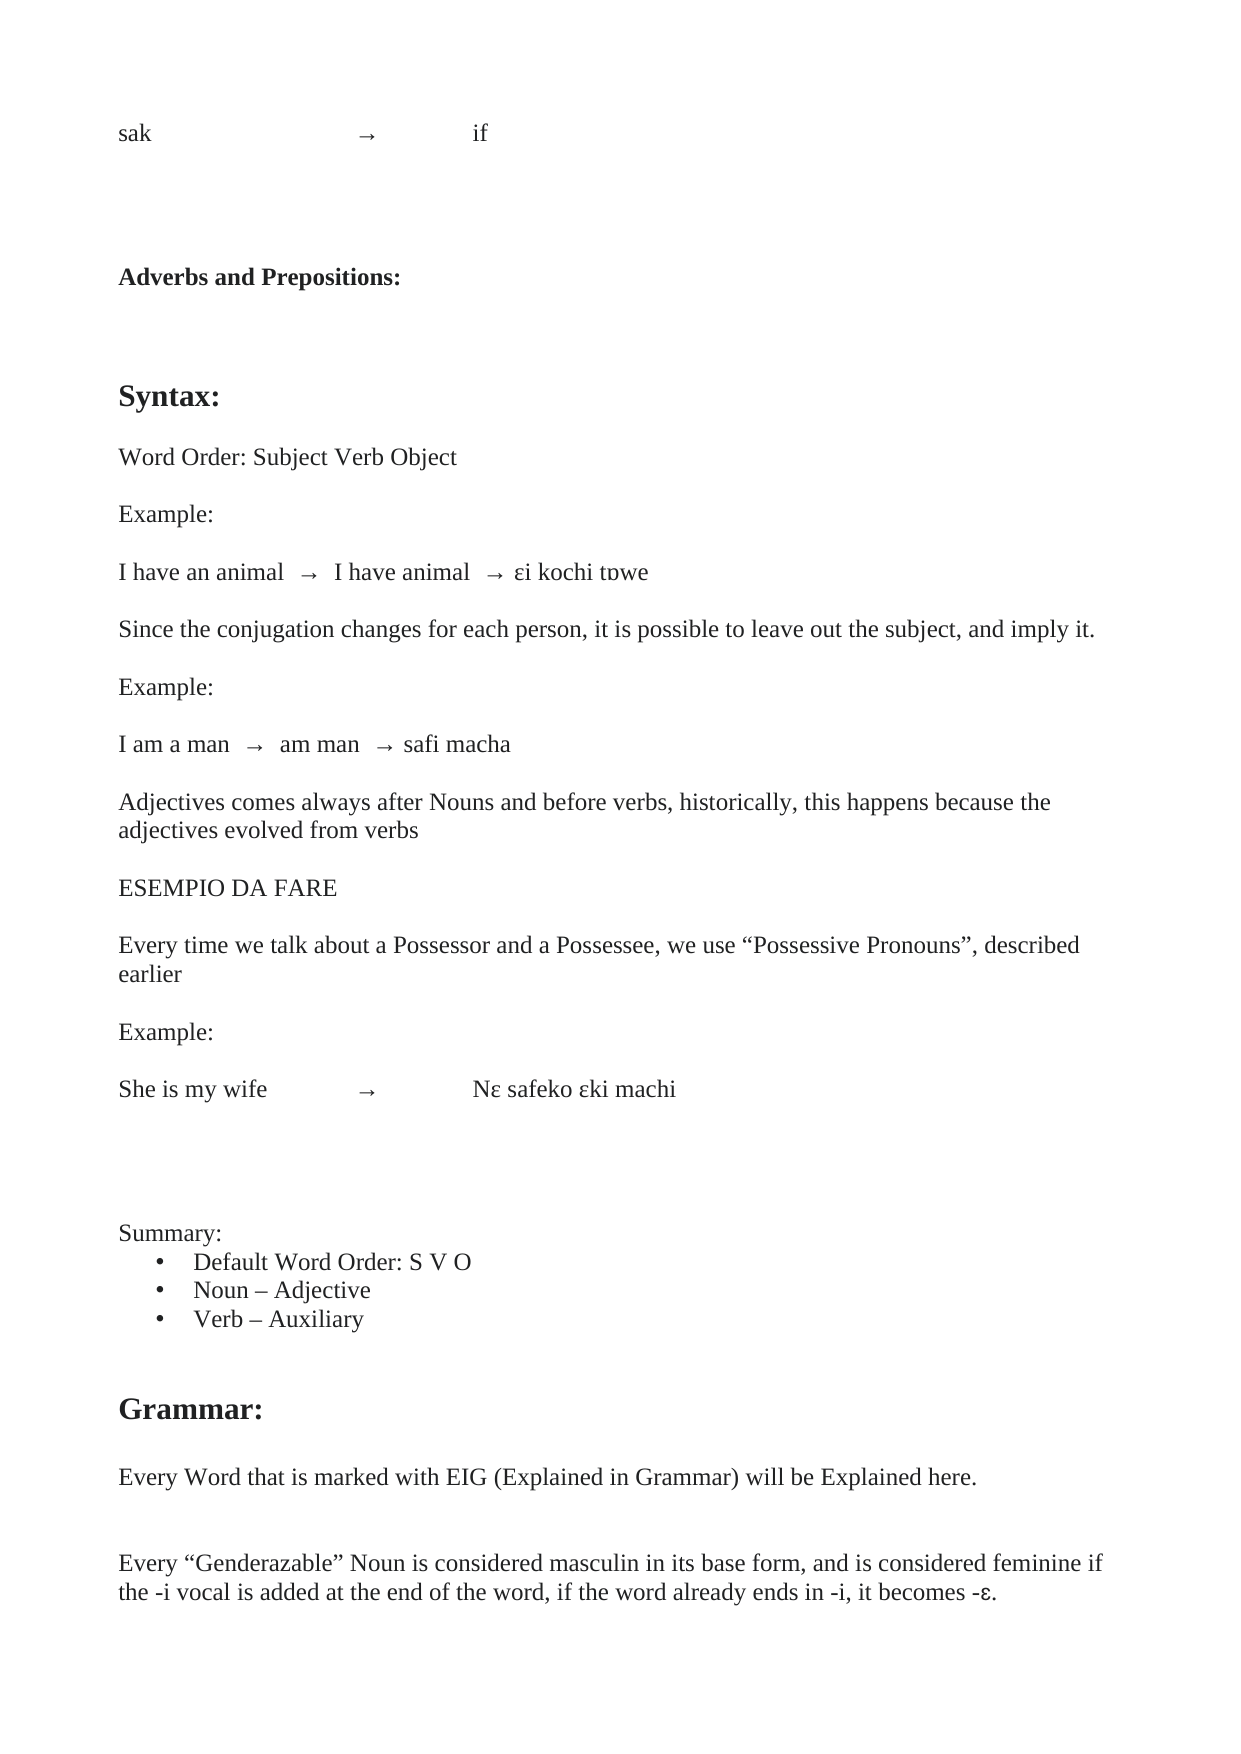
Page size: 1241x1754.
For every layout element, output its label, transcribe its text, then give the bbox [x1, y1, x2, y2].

text Example: [118, 499, 1122, 528]
list Default Word Order: S V O [156, 1247, 1122, 1275]
text ESEMPIO DA FARE [118, 873, 1122, 902]
text Grammar: [118, 1390, 1122, 1426]
text Adjectives comes always after Nouns and before verbs, historically, this happens because the adjectives evolved from verbs [118, 787, 1122, 844]
text sak → if [118, 118, 1122, 147]
list Noun – Adjective [156, 1275, 1122, 1304]
list Verb – Auxiliary [156, 1304, 1122, 1333]
text I am a man → am man → safi macha [118, 729, 1122, 758]
text She is my wife → Nɛ safeko ɛki machi [118, 1074, 1122, 1103]
text Syntax: [118, 377, 1122, 413]
text Example: [118, 672, 1122, 700]
text Adverbs and Prepositions: [118, 262, 1122, 291]
text Word Order: Subject Verb Object [118, 442, 1122, 470]
text I have an animal → I have animal → ɛi kochi tɒwe [118, 557, 1122, 585]
text Summary: [118, 1218, 1122, 1247]
text Every “Genderazable” Noun is considered masculin in its base form, and is considered feminine if the -i vocal is added at the end of the word, if the word already ends in -i, it becomes -ɛ. [118, 1548, 1122, 1606]
text Example: [118, 1017, 1122, 1045]
text Every Word that is marked with EIG (Explained in Grammar) will be Explained here. [118, 1462, 1122, 1491]
text Every time we talk about a Possessor and a Possessee, we use “Possessive Pronouns”, described earlier [118, 930, 1122, 988]
text Since the conjugation changes for each person, it is possible to leave out the subject, and imply it. [118, 614, 1122, 643]
